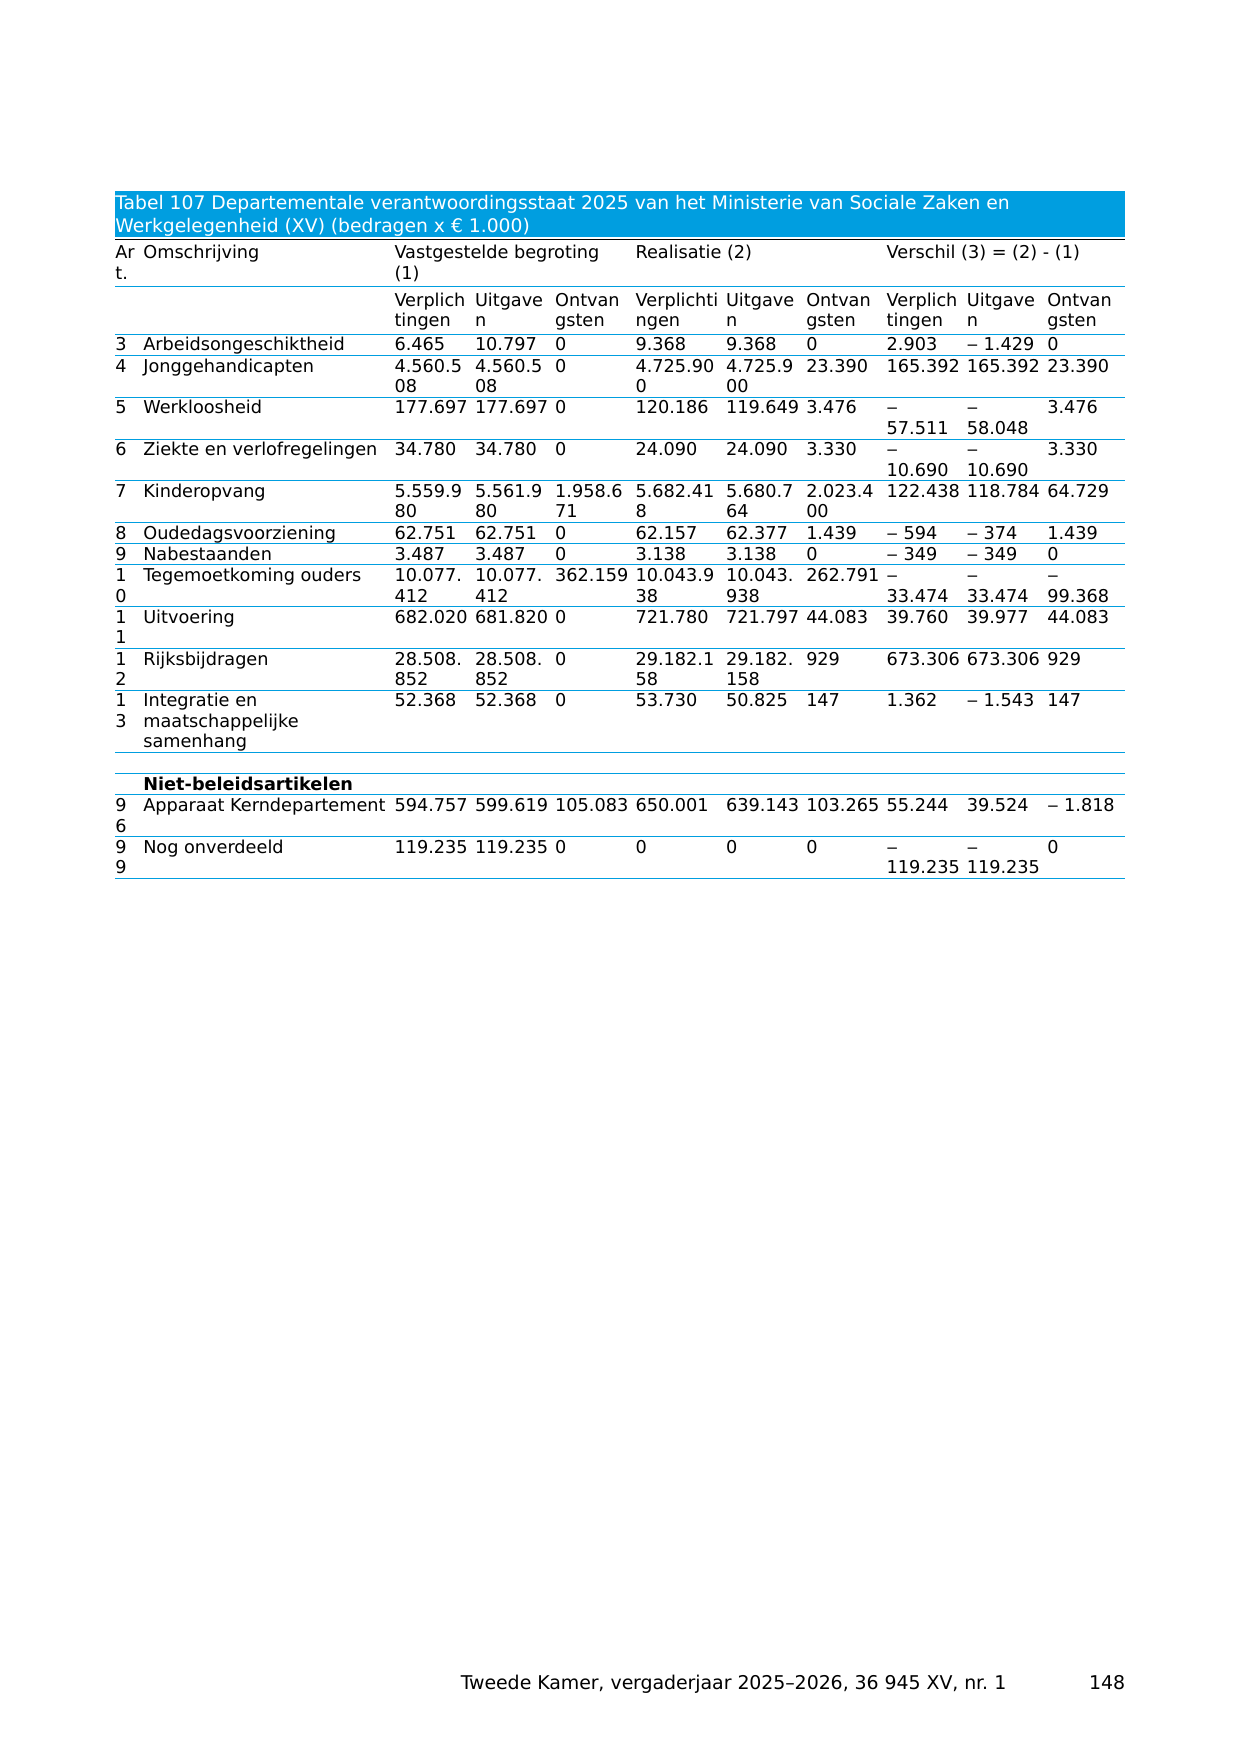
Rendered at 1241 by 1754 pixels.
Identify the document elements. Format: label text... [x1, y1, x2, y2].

table_cell [633, 753, 723, 773]
table_cell Uitvoering [140, 607, 391, 648]
table_cell 0 [633, 837, 723, 878]
table_cell 0 [1044, 544, 1125, 564]
table_cell 1.439 [1044, 523, 1125, 543]
table_cell 681.820 [472, 607, 552, 648]
table_cell 39.760 [884, 607, 964, 648]
table_cell Ziekte en verlofregelingen [140, 440, 391, 480]
table_cell Uitgaven [964, 287, 1044, 334]
table_cell 3.476 [803, 398, 883, 438]
table_cell 5 [115, 398, 140, 438]
table_cell ‒ 10.690 [964, 440, 1044, 480]
table_cell Oudedagsvoorziening [140, 523, 391, 543]
table_cell 9 [115, 544, 140, 564]
table_cell 50.825 [723, 691, 803, 752]
table_cell ‒ 58.048 [964, 398, 1044, 438]
table_cell 62.751 [391, 523, 472, 543]
table_cell 2.903 [884, 335, 964, 355]
table_cell 3 [115, 335, 140, 355]
table_cell 682.020 [391, 607, 472, 648]
table_cell Verplichtingen [391, 287, 472, 334]
table_cell 10.077.412 [391, 565, 472, 606]
table_cell Verplichtingen [884, 287, 964, 334]
table_cell 2.023.400 [803, 481, 883, 522]
table_cell [391, 753, 472, 773]
table_cell Ontvangsten [803, 287, 883, 334]
table_cell 99 [115, 837, 140, 878]
table_cell [1044, 774, 1125, 794]
table_cell 0 [552, 440, 632, 480]
table_cell Ontvangsten [1044, 287, 1125, 334]
table_cell 103.265 [803, 795, 883, 836]
table_cell [633, 774, 723, 794]
table_cell 721.780 [633, 607, 723, 648]
table_cell 29.182.158 [723, 649, 803, 690]
table_cell 5.680.764 [723, 481, 803, 522]
table_cell 0 [723, 837, 803, 878]
table_cell Integratie en maatschappelijke samenhang [140, 691, 391, 752]
table_cell 11 [115, 607, 140, 648]
table_cell 721.797 [723, 607, 803, 648]
table_cell 52.368 [472, 691, 552, 752]
table_cell 3.476 [1044, 398, 1125, 438]
table_cell ‒ 33.474 [884, 565, 964, 606]
table_cell Tegemoetkoming ouders [140, 565, 391, 606]
table_cell 44.083 [803, 607, 883, 648]
table_cell ‒ 10.690 [884, 440, 964, 480]
table_cell 119.235 [472, 837, 552, 878]
table_cell 599.619 [472, 795, 552, 836]
table_cell [140, 287, 391, 334]
table_cell [472, 753, 552, 773]
table_cell 0 [552, 691, 632, 752]
table_cell 673.306 [964, 649, 1044, 690]
table_cell 28.508.852 [391, 649, 472, 690]
table_cell ‒ 1.543 [964, 691, 1044, 752]
table_cell Uitgaven [472, 287, 552, 334]
table_cell 28.508.852 [472, 649, 552, 690]
table_cell 673.306 [884, 649, 964, 690]
table_cell ‒ 33.474 [964, 565, 1044, 606]
table_cell Jonggehandicapten [140, 356, 391, 397]
table_cell ‒ 119.235 [884, 837, 964, 878]
table_cell ‒ 1.429 [964, 335, 1044, 355]
table_cell [723, 774, 803, 794]
table_cell 5.682.418 [633, 481, 723, 522]
table_cell 39.524 [964, 795, 1044, 836]
table_cell 44.083 [1044, 607, 1125, 648]
table_cell 0 [552, 607, 632, 648]
table_cell 23.390 [803, 356, 883, 397]
table_cell 52.368 [391, 691, 472, 752]
table_cell 0 [803, 544, 883, 564]
table_cell 24.090 [723, 440, 803, 480]
table_cell [723, 753, 803, 773]
table_cell 3.487 [472, 544, 552, 564]
table_cell 34.780 [391, 440, 472, 480]
table_cell [964, 753, 1044, 773]
table_cell 34.780 [472, 440, 552, 480]
table_cell 650.001 [633, 795, 723, 836]
table_cell ‒ 594 [884, 523, 964, 543]
table_cell [964, 774, 1044, 794]
table_cell 6 [115, 440, 140, 480]
table_cell 929 [803, 649, 883, 690]
table_cell 119.235 [391, 837, 472, 878]
table_cell 0 [552, 398, 632, 438]
table_cell 262.791 [803, 565, 883, 606]
table_cell [552, 774, 632, 794]
table_cell 0 [552, 356, 632, 397]
table_cell [1044, 753, 1125, 773]
table_cell 0 [552, 544, 632, 564]
table_cell 24.090 [633, 440, 723, 480]
table_cell 147 [1044, 691, 1125, 752]
table_cell 6.465 [391, 335, 472, 355]
table_cell ‒ 119.235 [964, 837, 1044, 878]
table_cell Nog onverdeeld [140, 837, 391, 878]
table_cell 10.043.938 [723, 565, 803, 606]
table_cell [115, 287, 140, 334]
table_cell 8 [115, 523, 140, 543]
table_cell 639.143 [723, 795, 803, 836]
table_cell Werkloosheid [140, 398, 391, 438]
table_cell 362.159 [552, 565, 632, 606]
table_cell Verschil (3) = (2) - (1) [884, 240, 1125, 286]
table_cell 1.439 [803, 523, 883, 543]
table_cell 119.649 [723, 398, 803, 438]
table_cell Vastgestelde begroting (1) [391, 240, 632, 286]
table_cell 23.390 [1044, 356, 1125, 397]
table_cell [391, 774, 472, 794]
table_cell 0 [803, 335, 883, 355]
table_cell 4.725.900 [633, 356, 723, 397]
table_cell 105.083 [552, 795, 632, 836]
table_cell 5.559.980 [391, 481, 472, 522]
table_cell 55.244 [884, 795, 964, 836]
table_cell 3.138 [633, 544, 723, 564]
table_cell 3.138 [723, 544, 803, 564]
table_cell 0 [552, 335, 632, 355]
table_cell 1.362 [884, 691, 964, 752]
table_cell 120.186 [633, 398, 723, 438]
table_cell 64.729 [1044, 481, 1125, 522]
table_cell 165.392 [964, 356, 1044, 397]
table_cell Apparaat Kerndepartement [140, 795, 391, 836]
table_cell 0 [552, 523, 632, 543]
table_cell 7 [115, 481, 140, 522]
table_cell 53.730 [633, 691, 723, 752]
table_cell 9.368 [633, 335, 723, 355]
table_cell 1.958.671 [552, 481, 632, 522]
table_cell 147 [803, 691, 883, 752]
table_cell 0 [1044, 335, 1125, 355]
table_cell 62.751 [472, 523, 552, 543]
table_cell 5.561.980 [472, 481, 552, 522]
table_cell Rijksbijdragen [140, 649, 391, 690]
table_cell 4.560.508 [472, 356, 552, 397]
table_cell Ontvangsten [552, 287, 632, 334]
table_cell 0 [552, 837, 632, 878]
table_cell Realisatie (2) [633, 240, 883, 286]
table_cell Verplichtingen [633, 287, 723, 334]
table_cell 9.368 [723, 335, 803, 355]
table_cell Art. [115, 240, 140, 286]
table_cell ‒ 349 [964, 544, 1044, 564]
table_cell 10.077.412 [472, 565, 552, 606]
table_cell 13 [115, 691, 140, 752]
table_cell ‒ 1.818 [1044, 795, 1125, 836]
table_cell 3.330 [803, 440, 883, 480]
table_cell Niet-beleidsartikelen [140, 774, 391, 794]
table_cell 0 [552, 649, 632, 690]
table_cell 96 [115, 795, 140, 836]
table_cell [884, 774, 964, 794]
table_cell 118.784 [964, 481, 1044, 522]
table_cell 929 [1044, 649, 1125, 690]
table_cell 4.560.508 [391, 356, 472, 397]
table_cell ‒ 374 [964, 523, 1044, 543]
table_cell 10.797 [472, 335, 552, 355]
table_cell 39.977 [964, 607, 1044, 648]
table_cell [115, 774, 140, 794]
table_cell [115, 753, 140, 773]
table_cell [884, 753, 964, 773]
table_cell ‒ 349 [884, 544, 964, 564]
table_cell 594.757 [391, 795, 472, 836]
table_cell Nabestaanden [140, 544, 391, 564]
table_cell Kinderopvang [140, 481, 391, 522]
table_cell 165.392 [884, 356, 964, 397]
table_cell Arbeidsongeschiktheid [140, 335, 391, 355]
table_cell 62.377 [723, 523, 803, 543]
table_cell 122.438 [884, 481, 964, 522]
table_cell 3.330 [1044, 440, 1125, 480]
table_cell 0 [803, 837, 883, 878]
table_cell 29.182.158 [633, 649, 723, 690]
table_cell 10.043.938 [633, 565, 723, 606]
table_cell 0 [1044, 837, 1125, 878]
table_cell [803, 753, 883, 773]
table_cell Omschrijving [140, 240, 391, 286]
table_cell [803, 774, 883, 794]
table_cell 3.487 [391, 544, 472, 564]
table_cell 10 [115, 565, 140, 606]
table_cell 4 [115, 356, 140, 397]
table_cell [140, 753, 391, 773]
table_cell 177.697 [472, 398, 552, 438]
table_cell [472, 774, 552, 794]
table_cell 4.725.900 [723, 356, 803, 397]
table_cell [552, 753, 632, 773]
table_cell ‒ 57.511 [884, 398, 964, 438]
table_cell 12 [115, 649, 140, 690]
table_cell 62.157 [633, 523, 723, 543]
table_cell Uitgaven [723, 287, 803, 334]
table_cell ‒ 99.368 [1044, 565, 1125, 606]
table_cell 177.697 [391, 398, 472, 438]
